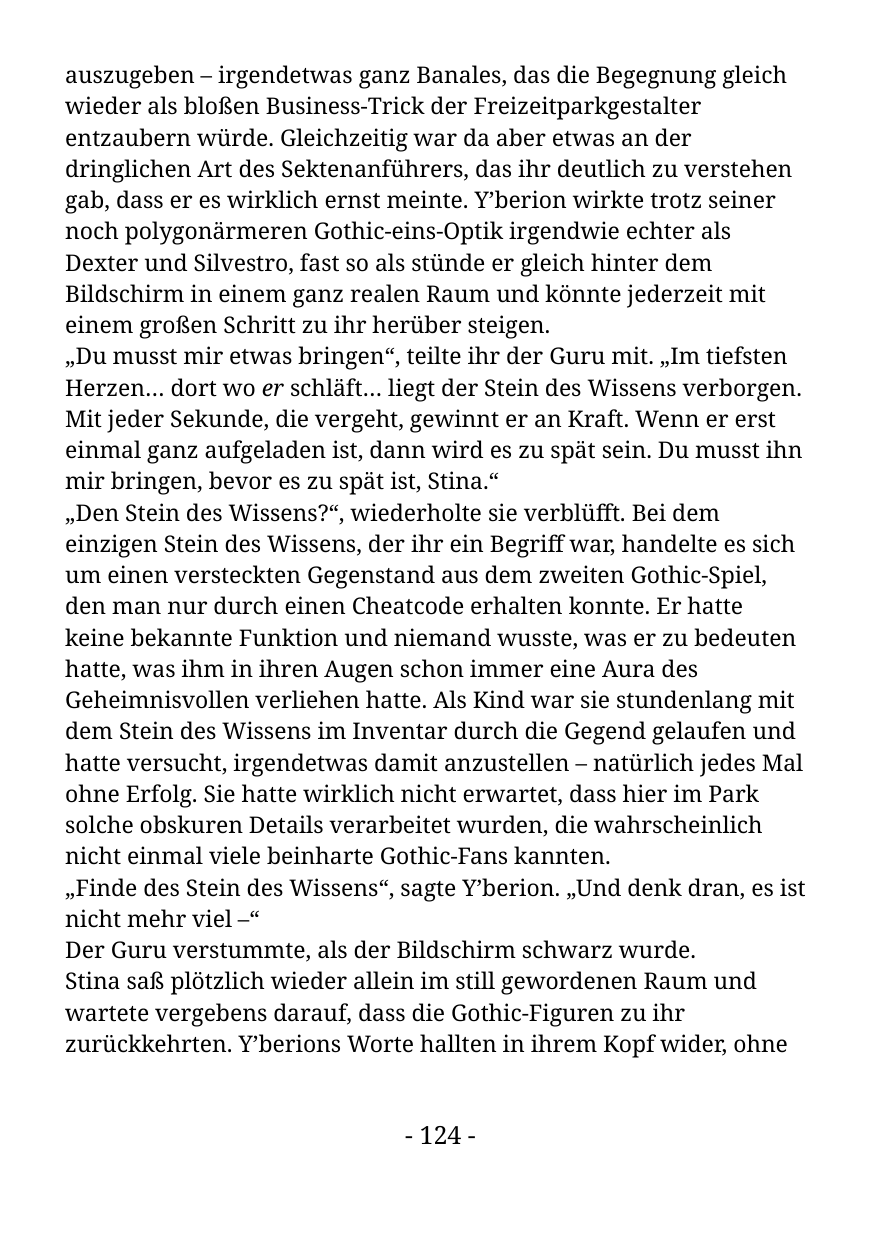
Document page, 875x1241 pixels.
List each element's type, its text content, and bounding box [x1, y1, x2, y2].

text auszugeben – irgendetwas ganz Banales, das die Begegnung gleich wieder als bloßen Business-Trick der Freizeitparkgestalter entzaubern würde. Gleichzeitig war da aber etwas an der dringlichen Art des Sektenanführers, das ihr deutlich zu verstehen gab, dass er es wirklich ernst meinte. Y’berion wirkte trotz seiner noch polygonärmeren Gothic-eins-Optik irgendwie echter als Dexter und Silvestro, fast so als stünde er gleich hinter dem Bildschirm in einem ganz realen Raum und könnte jederzeit mit einem großen Schritt zu ihr herüber steigen. „Du musst mir etwas bringen“, teilte ihr der Guru mit. „Im tiefsten Herzen… dort wo er schläft… liegt der Stein des Wissens verborgen. Mit jeder Sekunde, die vergeht, gewinnt er an Kraft. Wenn er erst einmal ganz aufgeladen ist, dann wird es zu spät sein. Du musst ihn mir bringen, bevor es zu spät ist, Stina.“ „Den Stein des Wissens?“, wiederholte sie verblüfft. Bei dem einzigen Stein des Wissens, der ihr ein Begriff war, handelte es sich um einen versteckten Gegenstand aus dem zweiten Gothic-Spiel, den man nur durch einen Cheatcode erhalten konnte. Er hatte keine bekannte Funktion und niemand wusste, was er zu bedeuten hatte, was ihm in ihren Augen schon immer eine Aura des Geheimnisvollen verliehen hatte. Als Kind war sie stundenlang mit dem Stein des Wissens im Inventar durch die Gegend gelaufen und hatte versucht, irgendetwas damit anzustellen – natürlich jedes Mal ohne Erfolg. Sie hatte wirklich nicht erwartet, dass hier im Park solche obskuren Details verarbeitet wurden, die wahrscheinlich nicht einmal viele beinharte Gothic-Fans kannten. „Finde des Stein des Wissens“, sagte Y’berion. „Und denk dran, es ist nicht mehr viel –“ Der Guru verstummte, als der Bildschirm schwarz wurde. Stina saß plötzlich wieder allein im still gewordenen Raum und wartete vergebens darauf, dass die Gothic-Figuren zu ihr zurückkehrten. Y’berions Worte hallten in ihrem Kopf wider, ohne [65, 59, 809, 1059]
